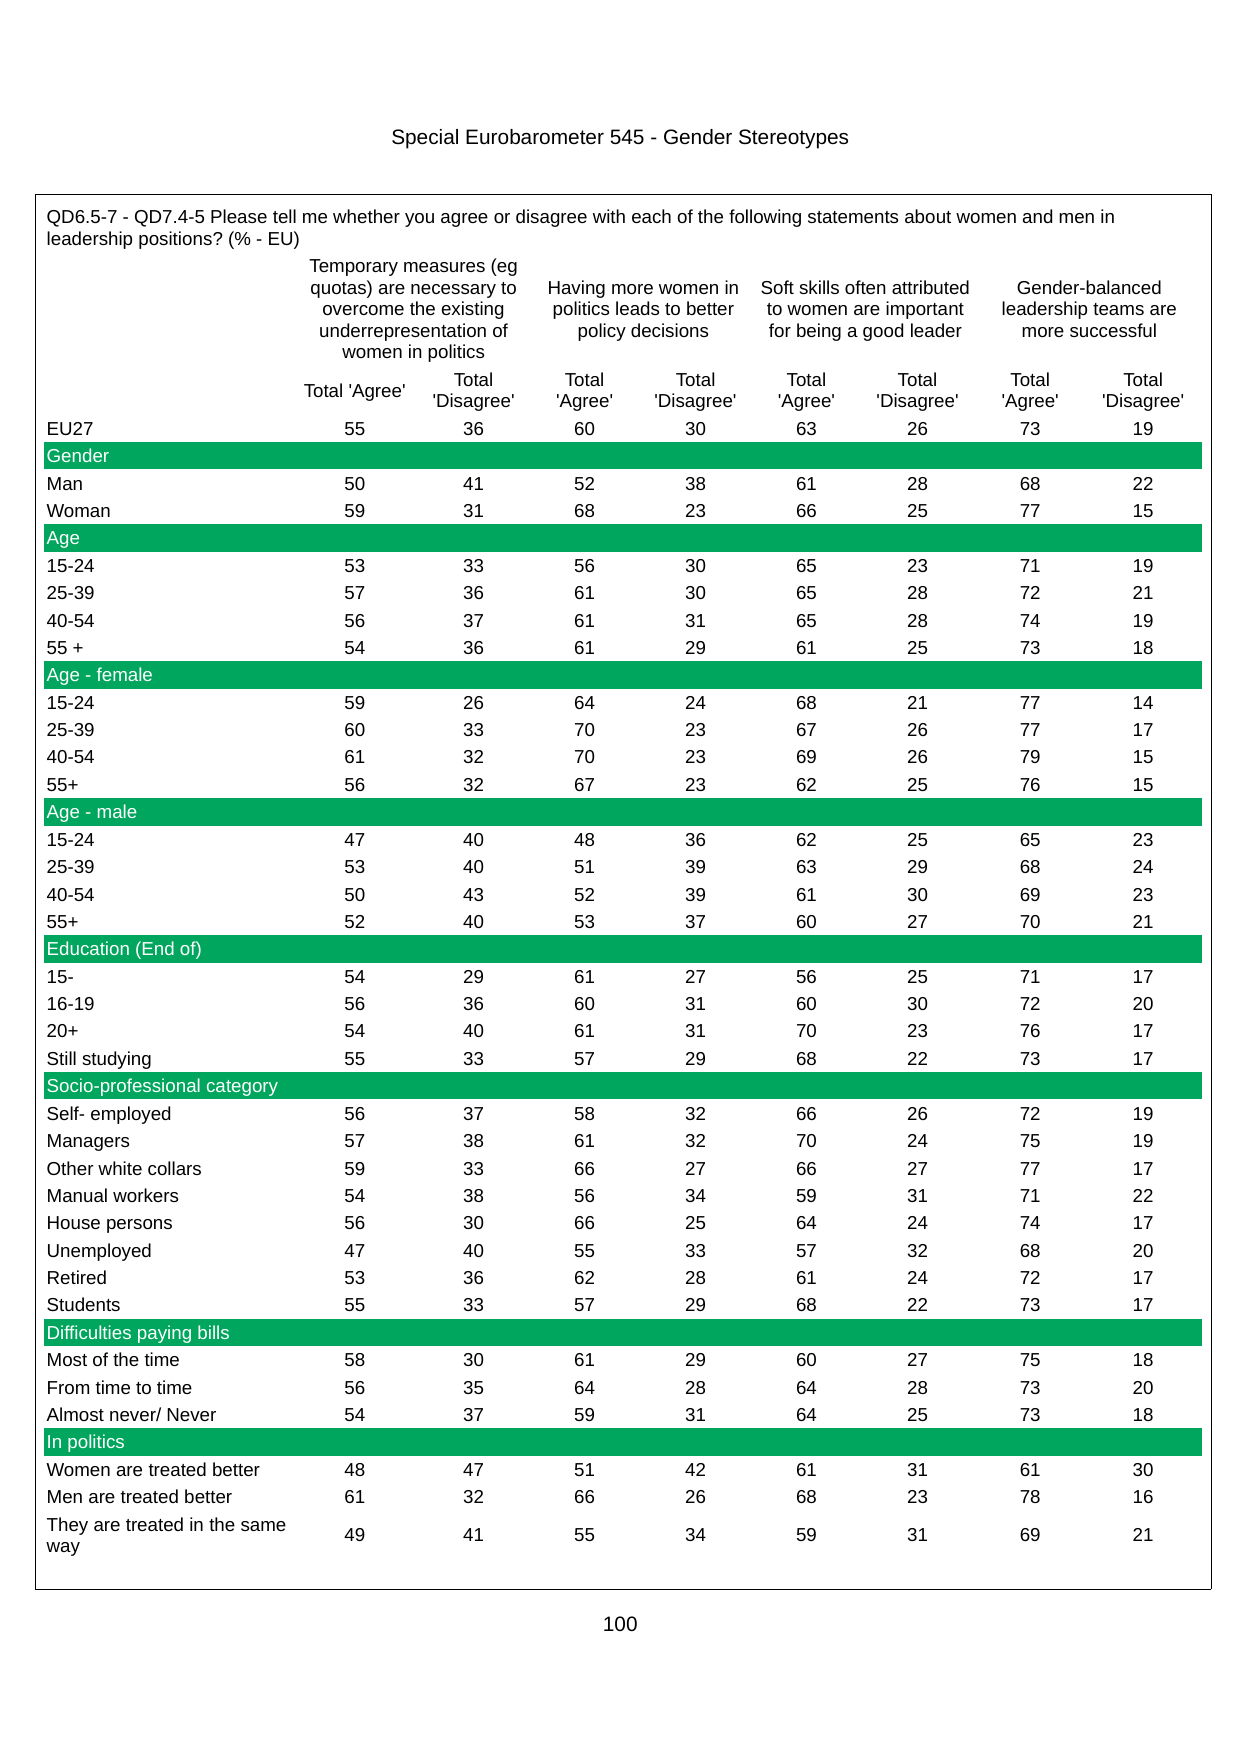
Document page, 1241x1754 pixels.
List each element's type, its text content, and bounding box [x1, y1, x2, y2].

table_cell 77 [976, 716, 1084, 743]
table_cell 57 [295, 579, 414, 606]
table_cell 25 [859, 1401, 976, 1428]
table_cell 69 [976, 1511, 1084, 1559]
table_cell 60 [754, 990, 858, 1017]
table_cell 42 [636, 1456, 754, 1483]
table_cell 64 [532, 689, 636, 716]
table_cell 68 [976, 853, 1084, 880]
table_cell 40 [415, 853, 532, 880]
table_cell 19 [1084, 1127, 1202, 1154]
table_cell Temporary measures (eg quotas) are necessary to overcome the existing underrepresentation of women in politics [295, 252, 532, 366]
table_cell 24 [636, 689, 754, 716]
table_cell 25-39 [44, 853, 294, 880]
table_cell 23 [1084, 826, 1202, 853]
table_cell 30 [1084, 1456, 1202, 1483]
table_cell 28 [859, 470, 976, 497]
table_cell 61 [532, 1018, 636, 1045]
table_cell 59 [295, 497, 414, 524]
table_cell Retired [44, 1264, 294, 1291]
table_cell 40-54 [44, 744, 294, 771]
table_cell 61 [754, 1456, 858, 1483]
table_cell 71 [976, 963, 1084, 990]
table_cell 58 [295, 1346, 414, 1373]
table_cell 26 [859, 1100, 976, 1127]
table_cell 58 [532, 1100, 636, 1127]
table_cell 77 [976, 689, 1084, 716]
table_cell 65 [976, 826, 1084, 853]
table_cell 28 [636, 1264, 754, 1291]
table_cell 39 [636, 853, 754, 880]
table_cell 40-54 [44, 606, 294, 634]
table_cell 23 [859, 1018, 976, 1045]
table_cell Gender [44, 442, 1202, 469]
table_cell 41 [415, 470, 532, 497]
table_cell 32 [415, 1483, 532, 1511]
table_cell 19 [1084, 606, 1202, 634]
table_cell 55 [532, 1237, 636, 1264]
table_cell 17 [1084, 1018, 1202, 1045]
table_cell 49 [295, 1511, 414, 1559]
table_cell 17 [1084, 1209, 1202, 1237]
table_cell 23 [636, 716, 754, 743]
table_cell 30 [859, 880, 976, 908]
table_cell EU27 [44, 415, 294, 442]
table_cell 47 [295, 1237, 414, 1264]
table_cell 20 [1084, 1374, 1202, 1401]
table_cell 55 [295, 1291, 414, 1319]
table_cell 75 [976, 1127, 1084, 1154]
table_cell In politics [44, 1428, 1202, 1456]
table_cell 62 [532, 1264, 636, 1291]
table_cell 17 [1084, 1264, 1202, 1291]
table_cell 33 [636, 1237, 754, 1264]
table_cell 59 [754, 1182, 858, 1209]
table_cell 23 [636, 744, 754, 771]
table_cell 72 [976, 1100, 1084, 1127]
table_cell 38 [415, 1182, 532, 1209]
table_cell 23 [859, 1483, 976, 1511]
table_cell 30 [636, 552, 754, 579]
table_cell 15 [1084, 744, 1202, 771]
table_cell 31 [859, 1511, 976, 1559]
table_cell 21 [859, 689, 976, 716]
table_cell 41 [415, 1511, 532, 1559]
table_cell Women are treated better [44, 1456, 294, 1483]
table_cell 19 [1084, 552, 1202, 579]
table_cell 61 [295, 1483, 414, 1511]
table_cell 59 [754, 1511, 858, 1559]
table_cell 60 [295, 716, 414, 743]
table_cell 50 [295, 470, 414, 497]
table_cell 74 [976, 606, 1084, 634]
table_cell 30 [636, 579, 754, 606]
table_cell 25-39 [44, 579, 294, 606]
table_cell 27 [859, 908, 976, 935]
table_cell 17 [1084, 1154, 1202, 1182]
table_cell 68 [532, 497, 636, 524]
table_cell 23 [859, 552, 976, 579]
table_cell 52 [532, 470, 636, 497]
table_cell 28 [859, 606, 976, 634]
table_cell 61 [532, 1127, 636, 1154]
table_cell 43 [415, 880, 532, 908]
table_cell [44, 252, 294, 366]
table_cell 21 [1084, 579, 1202, 606]
table_cell 60 [754, 908, 858, 935]
table_cell 76 [976, 771, 1084, 798]
table_cell House persons [44, 1209, 294, 1237]
table_cell 62 [754, 771, 858, 798]
table_cell 56 [295, 1100, 414, 1127]
table_cell 70 [754, 1018, 858, 1045]
table_cell Total 'Agree' [754, 366, 858, 415]
table_cell 17 [1084, 1045, 1202, 1072]
table_cell 73 [976, 415, 1084, 442]
table_cell 25 [859, 634, 976, 661]
table_cell 31 [636, 1401, 754, 1428]
table_cell 73 [976, 1045, 1084, 1072]
table_cell 61 [532, 606, 636, 634]
table_cell 25 [859, 963, 976, 990]
table_cell 64 [532, 1374, 636, 1401]
table_cell 59 [295, 689, 414, 716]
table_cell 18 [1084, 1346, 1202, 1373]
table_cell 70 [532, 716, 636, 743]
table_cell 57 [532, 1291, 636, 1319]
table_cell Woman [44, 497, 294, 524]
table_cell 51 [532, 853, 636, 880]
table_cell 67 [754, 716, 858, 743]
table_cell 74 [976, 1209, 1084, 1237]
table_cell 19 [1084, 415, 1202, 442]
table_cell [44, 366, 294, 415]
table_cell 37 [415, 1401, 532, 1428]
table_cell Men are treated better [44, 1483, 294, 1511]
table_cell 77 [976, 497, 1084, 524]
table_cell 31 [859, 1182, 976, 1209]
table_cell Students [44, 1291, 294, 1319]
table_cell 16 [1084, 1483, 1202, 1511]
table_cell 32 [636, 1100, 754, 1127]
table_cell 30 [636, 415, 754, 442]
table_cell 15-24 [44, 826, 294, 853]
table_cell 66 [532, 1209, 636, 1237]
table_cell 61 [532, 1346, 636, 1373]
table_cell 22 [1084, 470, 1202, 497]
table_cell Still studying [44, 1045, 294, 1072]
table_cell 68 [754, 689, 858, 716]
table_cell 38 [636, 470, 754, 497]
table_cell 26 [859, 716, 976, 743]
table_cell 54 [295, 1018, 414, 1045]
table_cell 55 + [44, 634, 294, 661]
table_cell 40 [415, 908, 532, 935]
table_cell 77 [976, 1154, 1084, 1182]
table_cell 34 [636, 1511, 754, 1559]
table_cell 56 [532, 552, 636, 579]
table_cell 51 [532, 1456, 636, 1483]
table_cell 61 [754, 1264, 858, 1291]
table_cell 52 [295, 908, 414, 935]
table_cell 61 [532, 579, 636, 606]
table_cell 23 [636, 771, 754, 798]
table_cell 72 [976, 990, 1084, 1017]
table_cell 55 [295, 415, 414, 442]
table_cell 66 [754, 1154, 858, 1182]
table_cell 15 [1084, 497, 1202, 524]
table_cell 20+ [44, 1018, 294, 1045]
table_cell 62 [754, 826, 858, 853]
table_cell 57 [754, 1237, 858, 1264]
table_cell 20 [1084, 1237, 1202, 1264]
table_cell 25 [859, 497, 976, 524]
table_cell Total 'Disagree' [859, 366, 976, 415]
table_cell 29 [636, 1291, 754, 1319]
table_cell Total 'Agree' [295, 366, 414, 415]
table_cell 26 [636, 1483, 754, 1511]
table_cell 25 [859, 771, 976, 798]
table_cell 26 [415, 689, 532, 716]
table_cell 61 [532, 634, 636, 661]
table_cell 15 [1084, 771, 1202, 798]
table_cell 68 [976, 470, 1084, 497]
table_cell 40 [415, 1018, 532, 1045]
table_cell 69 [976, 880, 1084, 908]
table_cell 25 [859, 826, 976, 853]
table_cell 25 [636, 1209, 754, 1237]
table_cell 29 [636, 634, 754, 661]
table_cell 78 [976, 1483, 1084, 1511]
table_cell 66 [754, 1100, 858, 1127]
table_cell 27 [859, 1154, 976, 1182]
table_cell 24 [859, 1209, 976, 1237]
table_cell Total 'Disagree' [1084, 366, 1202, 415]
table_cell 68 [754, 1291, 858, 1319]
table_cell 15-24 [44, 552, 294, 579]
table_cell 22 [1084, 1182, 1202, 1209]
table_cell 15-24 [44, 689, 294, 716]
table_cell 21 [1084, 908, 1202, 935]
table_cell 26 [859, 744, 976, 771]
table_cell 18 [1084, 634, 1202, 661]
table_cell 56 [295, 1209, 414, 1237]
table_cell 69 [754, 744, 858, 771]
table_cell 65 [754, 552, 858, 579]
table_cell 40 [415, 826, 532, 853]
table_cell 33 [415, 716, 532, 743]
table_cell 48 [295, 1456, 414, 1483]
table_cell 55 [295, 1045, 414, 1072]
table_cell Unemployed [44, 1237, 294, 1264]
table_cell 36 [415, 415, 532, 442]
table_cell 63 [754, 853, 858, 880]
table_cell 67 [532, 771, 636, 798]
table_cell 25-39 [44, 716, 294, 743]
table_cell Gender-balanced leadership teams are more successful [976, 252, 1202, 366]
table_cell 32 [859, 1237, 976, 1264]
table_cell 54 [295, 634, 414, 661]
table_cell 68 [754, 1483, 858, 1511]
table_cell 76 [976, 1018, 1084, 1045]
table_cell 56 [532, 1182, 636, 1209]
table_cell 61 [754, 470, 858, 497]
table_cell 71 [976, 552, 1084, 579]
table_cell 55 [532, 1511, 636, 1559]
table_cell 29 [636, 1346, 754, 1373]
table_cell 61 [532, 963, 636, 990]
table_cell 59 [532, 1401, 636, 1428]
table_cell 54 [295, 1182, 414, 1209]
table_cell 53 [532, 908, 636, 935]
table_cell 55+ [44, 771, 294, 798]
table_cell From time to time [44, 1374, 294, 1401]
table_cell 22 [859, 1045, 976, 1072]
table_cell 55+ [44, 908, 294, 935]
table_cell 73 [976, 1401, 1084, 1428]
table_cell 39 [636, 880, 754, 908]
table_cell 28 [859, 579, 976, 606]
table_cell 28 [859, 1374, 976, 1401]
table_cell 56 [295, 1374, 414, 1401]
table_cell 37 [636, 908, 754, 935]
table_cell 64 [754, 1401, 858, 1428]
table_cell Most of the time [44, 1346, 294, 1373]
table_cell 26 [859, 415, 976, 442]
table_cell 47 [415, 1456, 532, 1483]
table_cell 32 [636, 1127, 754, 1154]
table_cell 32 [415, 744, 532, 771]
table_header QD6.5-7 - QD7.4-5 Please tell me whether you agree or disagree with each of the following statements about women and men in leadership positions? (% - EU) [44, 203, 1202, 252]
table_cell 31 [636, 990, 754, 1017]
table_cell 54 [295, 963, 414, 990]
table_cell 68 [754, 1045, 858, 1072]
table_cell 52 [532, 880, 636, 908]
table_cell 34 [636, 1182, 754, 1209]
table_cell 16-19 [44, 990, 294, 1017]
table_cell 19 [1084, 1100, 1202, 1127]
table_cell 48 [532, 826, 636, 853]
table_cell 37 [415, 1100, 532, 1127]
table_cell 56 [295, 990, 414, 1017]
table_cell 15- [44, 963, 294, 990]
table_cell Age - female [44, 661, 1202, 689]
table_cell 79 [976, 744, 1084, 771]
table_cell 22 [859, 1291, 976, 1319]
table_cell Total 'Disagree' [415, 366, 532, 415]
table_cell 61 [295, 744, 414, 771]
table_cell 30 [415, 1209, 532, 1237]
table_cell 70 [532, 744, 636, 771]
table_cell 27 [636, 963, 754, 990]
table_cell 31 [636, 1018, 754, 1045]
table_cell 30 [859, 990, 976, 1017]
table_cell 64 [754, 1374, 858, 1401]
table_cell 56 [295, 771, 414, 798]
table_cell 53 [295, 552, 414, 579]
table_cell 63 [754, 415, 858, 442]
table_cell 72 [976, 1264, 1084, 1291]
table_cell 71 [976, 1182, 1084, 1209]
table_cell 21 [1084, 1511, 1202, 1559]
table_cell 61 [976, 1456, 1084, 1483]
table_cell 29 [859, 853, 976, 880]
table_cell 65 [754, 579, 858, 606]
table_cell 33 [415, 1291, 532, 1319]
table_cell 23 [1084, 880, 1202, 908]
table_cell 60 [754, 1346, 858, 1373]
table_cell Having more women in politics leads to better policy decisions [532, 252, 754, 366]
table_cell 33 [415, 552, 532, 579]
table_cell 24 [1084, 853, 1202, 880]
table_cell Self- employed [44, 1100, 294, 1127]
table_cell 61 [754, 634, 858, 661]
table_cell 59 [295, 1154, 414, 1182]
table_cell 18 [1084, 1401, 1202, 1428]
table_cell 57 [295, 1127, 414, 1154]
table_cell 56 [295, 606, 414, 634]
table_cell 50 [295, 880, 414, 908]
table_cell 73 [976, 634, 1084, 661]
table_cell Total 'Disagree' [636, 366, 754, 415]
table_cell 68 [976, 1237, 1084, 1264]
table_cell 36 [636, 826, 754, 853]
table_cell 36 [415, 990, 532, 1017]
table_cell 57 [532, 1045, 636, 1072]
table_cell 31 [636, 606, 754, 634]
table_cell 29 [636, 1045, 754, 1072]
table_cell 14 [1084, 689, 1202, 716]
table_cell 40 [415, 1237, 532, 1264]
table_cell 36 [415, 634, 532, 661]
table_cell 54 [295, 1401, 414, 1428]
table_cell 27 [859, 1346, 976, 1373]
table_cell Total 'Agree' [976, 366, 1084, 415]
table_cell 61 [754, 880, 858, 908]
table_cell 70 [754, 1127, 858, 1154]
table_cell 24 [859, 1264, 976, 1291]
table_cell 17 [1084, 963, 1202, 990]
table_cell 40-54 [44, 880, 294, 908]
table_cell 64 [754, 1209, 858, 1237]
table_cell 27 [636, 1154, 754, 1182]
table_cell Soft skills often attributed to women are important for being a good leader [754, 252, 976, 366]
table_cell 17 [1084, 716, 1202, 743]
table_cell 73 [976, 1374, 1084, 1401]
table_cell 47 [295, 826, 414, 853]
table_cell 53 [295, 1264, 414, 1291]
table_cell 60 [532, 990, 636, 1017]
table_cell 30 [415, 1346, 532, 1373]
table_cell They are treated in the same way [44, 1511, 294, 1559]
table_cell 38 [415, 1127, 532, 1154]
table_cell 23 [636, 497, 754, 524]
table_cell 24 [859, 1127, 976, 1154]
table_cell 20 [1084, 990, 1202, 1017]
table_cell 66 [754, 497, 858, 524]
table_cell 73 [976, 1291, 1084, 1319]
table_cell Managers [44, 1127, 294, 1154]
table_cell 53 [295, 853, 414, 880]
table_cell 56 [754, 963, 858, 990]
table_cell Age - male [44, 798, 1202, 826]
table_cell 31 [859, 1456, 976, 1483]
table_cell 29 [415, 963, 532, 990]
table_cell 33 [415, 1045, 532, 1072]
table_cell Education (End of) [44, 935, 1202, 963]
table_cell Total 'Agree' [532, 366, 636, 415]
table_cell 32 [415, 771, 532, 798]
table_cell 65 [754, 606, 858, 634]
table_cell 31 [415, 497, 532, 524]
table_cell 36 [415, 579, 532, 606]
table_cell 66 [532, 1483, 636, 1511]
table_cell 28 [636, 1374, 754, 1401]
table_cell Manual workers [44, 1182, 294, 1209]
table_cell 72 [976, 579, 1084, 606]
table_cell Age [44, 524, 1202, 552]
table_cell Almost never/ Never [44, 1401, 294, 1428]
table_cell 66 [532, 1154, 636, 1182]
table_cell 36 [415, 1264, 532, 1291]
table_cell Other white collars [44, 1154, 294, 1182]
table_cell 75 [976, 1346, 1084, 1373]
table_cell 35 [415, 1374, 532, 1401]
table_cell 33 [415, 1154, 532, 1182]
table_cell 17 [1084, 1291, 1202, 1319]
table_cell Difficulties paying bills [44, 1319, 1202, 1346]
table_cell 70 [976, 908, 1084, 935]
table_cell Socio-professional category [44, 1072, 1202, 1099]
table_cell 37 [415, 606, 532, 634]
table_cell Man [44, 470, 294, 497]
table_cell 60 [532, 415, 636, 442]
